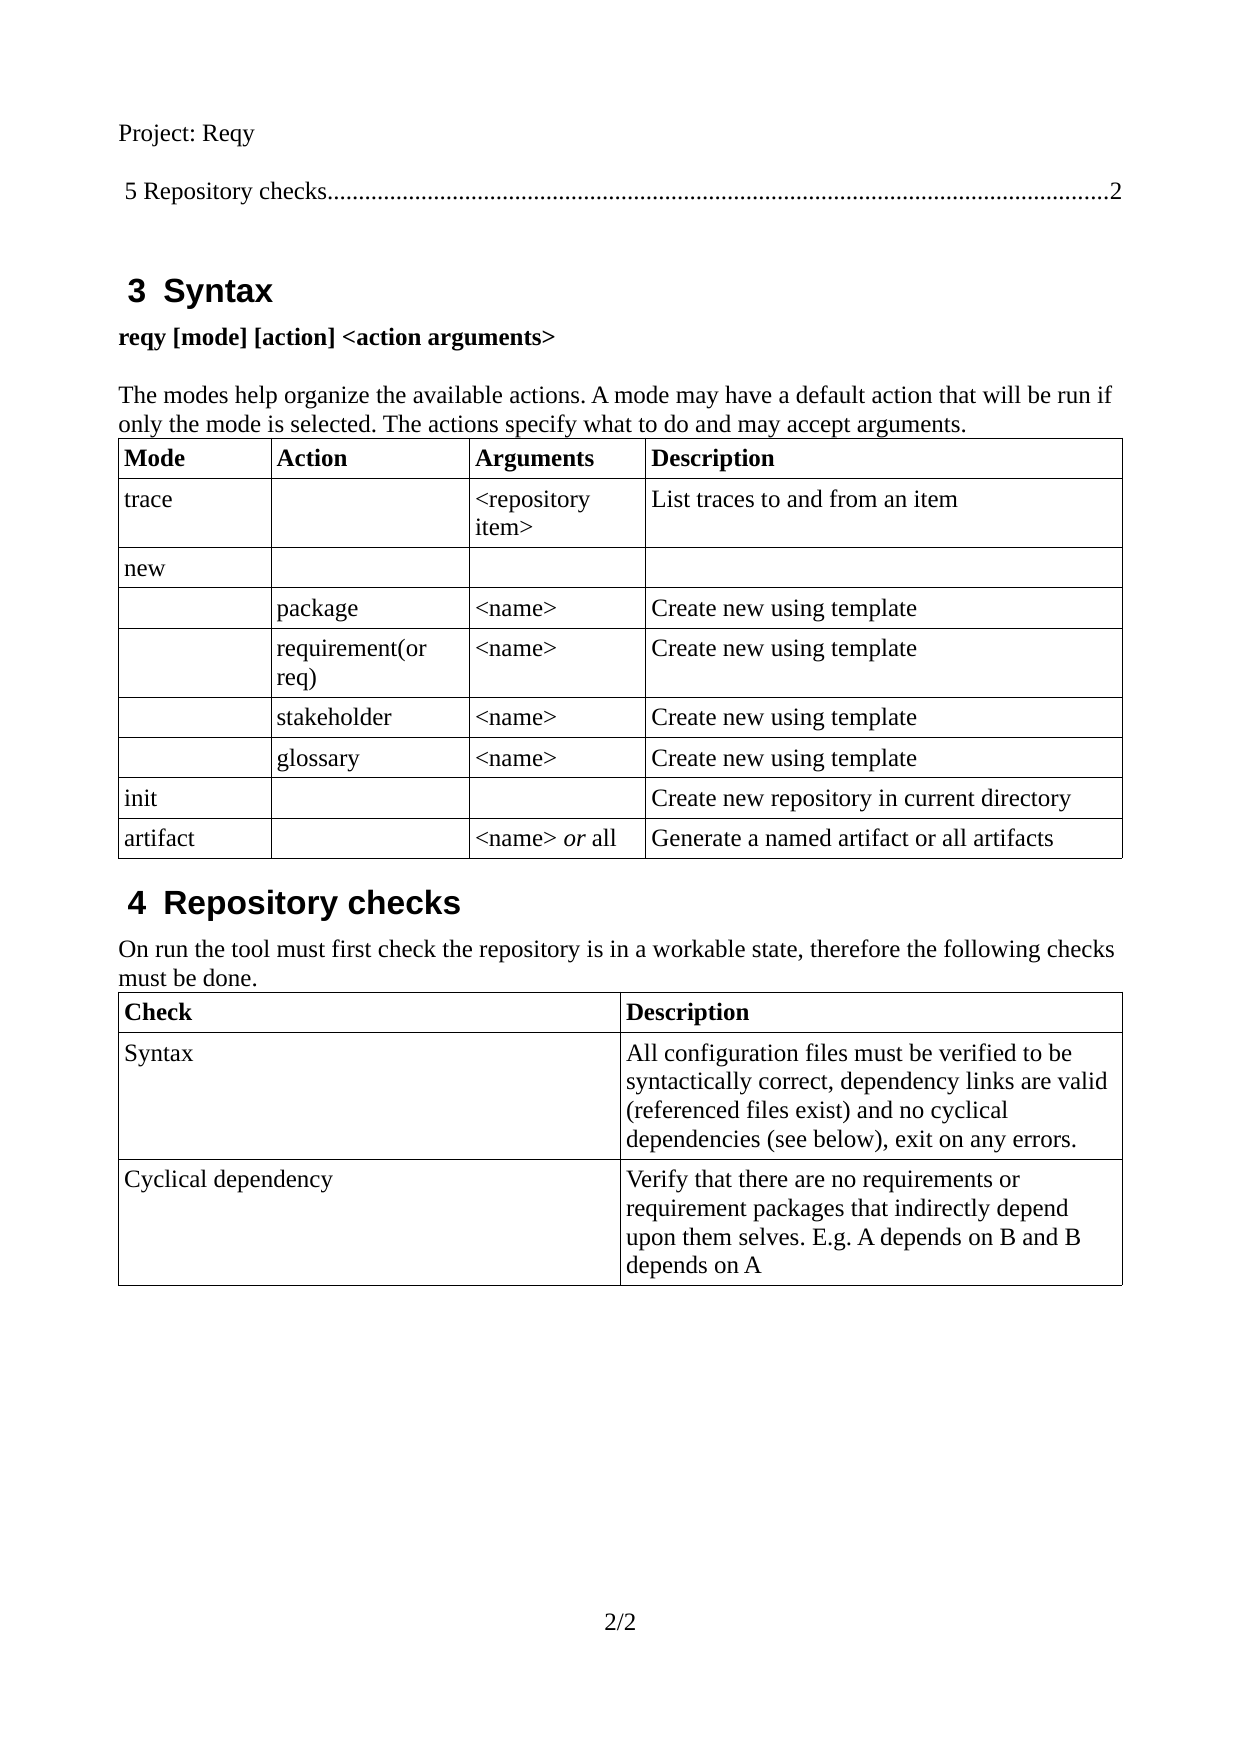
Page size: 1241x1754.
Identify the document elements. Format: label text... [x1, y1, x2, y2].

table_cell <name> [470, 588, 645, 627]
table_cell glossary [272, 738, 469, 777]
table_cell <name> or all [470, 819, 645, 858]
table_cell <name> [470, 738, 645, 777]
table_cell [470, 778, 645, 817]
table_cell Generate a named artifact or all artifacts [646, 819, 1122, 858]
table_cell init [119, 778, 271, 817]
table_cell <name> [470, 629, 645, 697]
table_cell requirement(or req) [272, 629, 469, 697]
table_header Check [119, 993, 620, 1032]
table_header Arguments [470, 439, 645, 478]
table_cell <name> [470, 698, 645, 737]
table_cell All configuration files must be verified to be syntactically correct, dependency links are valid (referenced files exist) and no cyclical dependencies (see below), exit on any errors. [621, 1033, 1122, 1158]
table_cell <repository item> [470, 479, 645, 547]
table_cell [272, 548, 469, 587]
table_cell Create new using template [646, 629, 1122, 697]
table_cell Create new using template [646, 698, 1122, 737]
table_header Description [621, 993, 1122, 1032]
table_cell artifact [119, 819, 271, 858]
table_header Mode [119, 439, 271, 478]
subtitle Syntax [118, 271, 1122, 310]
table_header Description [646, 439, 1122, 478]
table_cell package [272, 588, 469, 627]
table_cell [646, 548, 1122, 587]
table_cell Create new repository in current directory [646, 778, 1122, 817]
table_cell Cyclical dependency [119, 1160, 620, 1285]
table_cell [272, 819, 469, 858]
text The modes help organize the available actions. A mode may have a default action that will be run if only the mode is selected. The actions specify what to do and may accept arguments. [118, 380, 1122, 437]
table_cell [119, 698, 271, 737]
table_cell Create new using template [646, 738, 1122, 777]
table_cell stakeholder [272, 698, 469, 737]
table_cell [119, 588, 271, 627]
table_cell [119, 738, 271, 777]
table_cell Create new using template [646, 588, 1122, 627]
table_header Action [272, 439, 469, 478]
table_cell List traces to and from an item [646, 479, 1122, 547]
text On run the tool must first check the repository is in a workable state, therefore the following checks must be done. [118, 934, 1122, 992]
table_cell [470, 548, 645, 587]
table_cell trace [119, 479, 271, 547]
table_cell [272, 778, 469, 817]
table_cell [272, 479, 469, 547]
table_cell new [119, 548, 271, 587]
subtitle Repository checks [118, 883, 1122, 922]
table_cell [119, 629, 271, 697]
text reqy [mode] [action] <action arguments> [118, 322, 1122, 351]
table_cell Verify that there are no requirements or requirement packages that indirectly depend upon them selves. E.g. A depends on B and B depends on A [621, 1160, 1122, 1285]
text 5 Repository checks 2 [118, 176, 1122, 205]
table_cell Syntax [119, 1033, 620, 1158]
